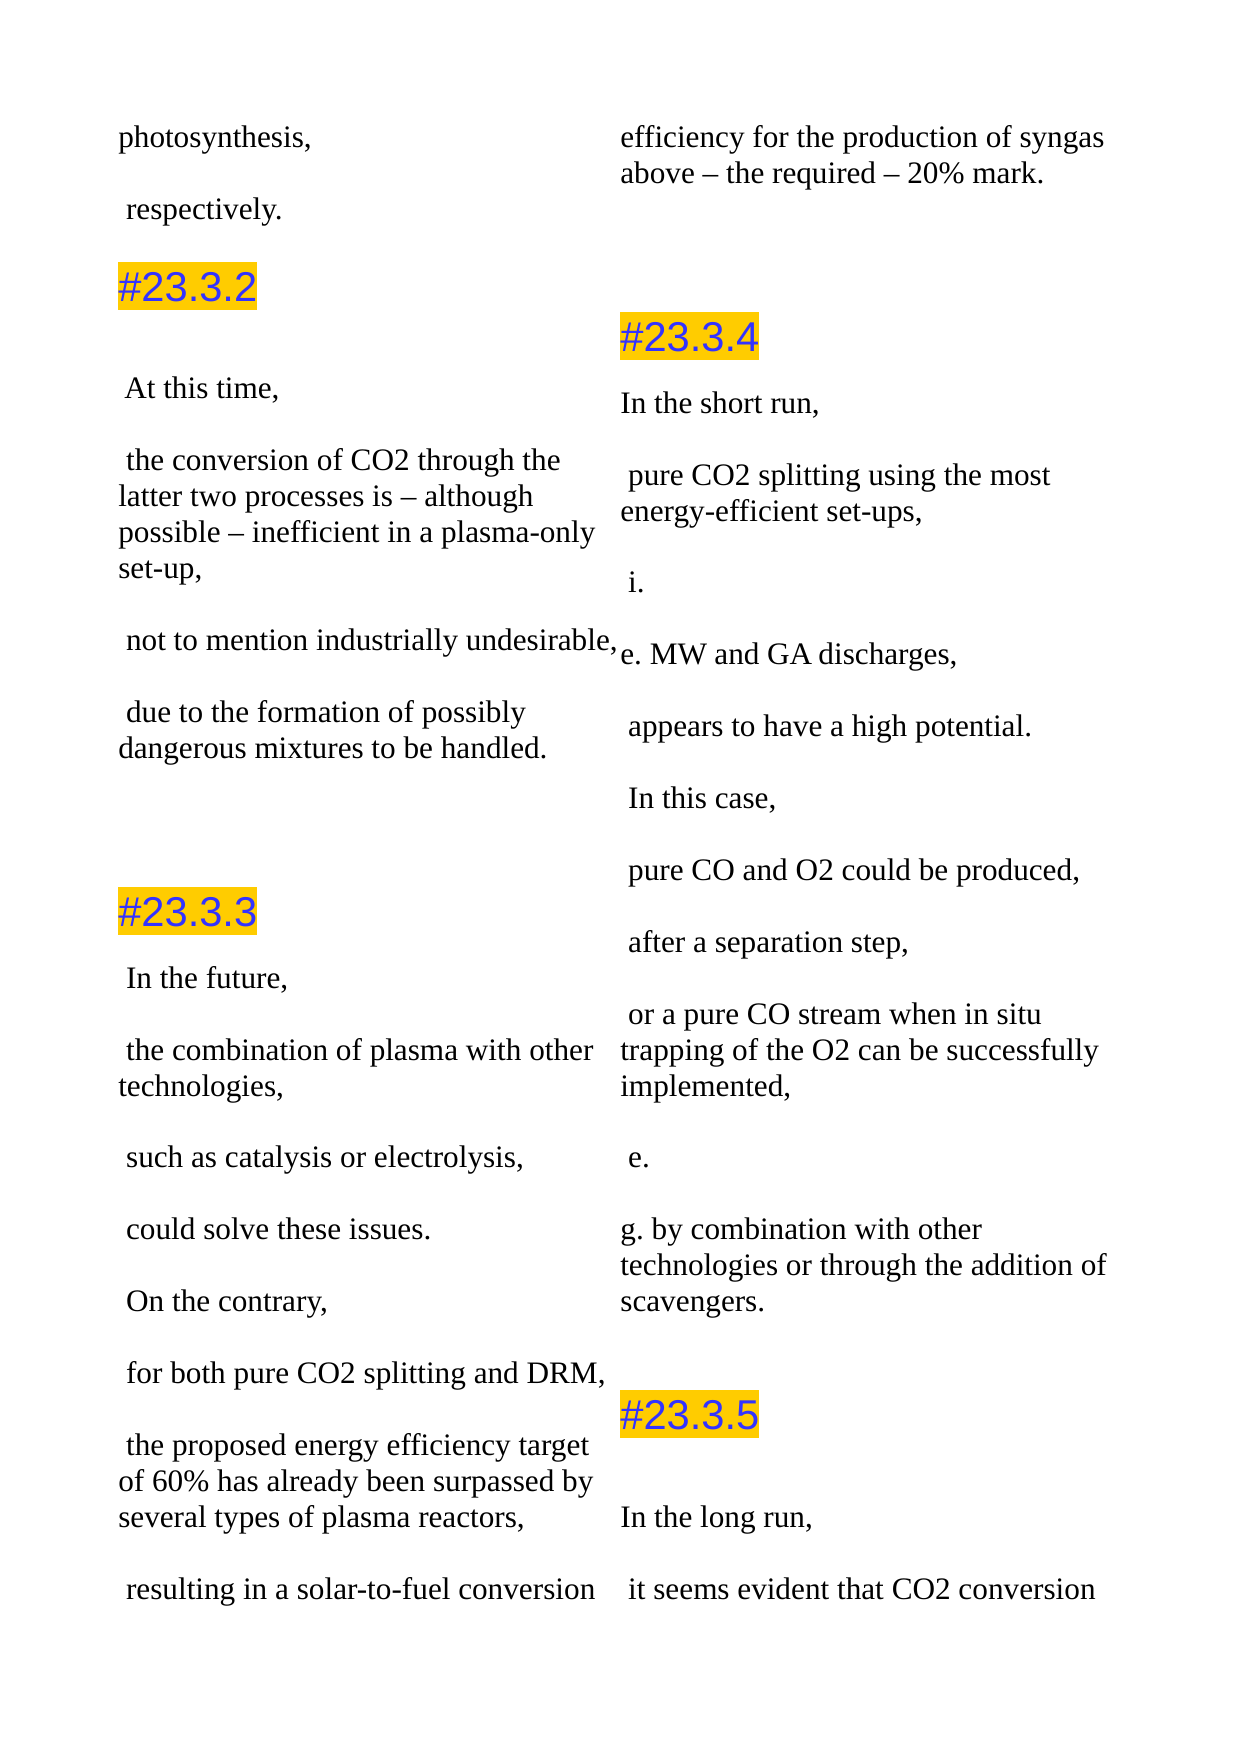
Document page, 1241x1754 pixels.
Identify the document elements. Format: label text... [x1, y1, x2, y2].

text not to mention industrially undesirable, [118, 621, 620, 657]
text g. by combination with other technologies or through the addition of scavengers. [620, 1211, 1122, 1318]
text it seems evident that CO2 conversion [620, 1570, 1122, 1606]
text #23.3.4 [620, 312, 1122, 360]
text #23.3.3 [118, 887, 620, 935]
text appears to have a high potential. [620, 707, 1122, 743]
text for both pure CO2 splitting and DRM, [118, 1354, 620, 1390]
text photosynthesis, [118, 118, 620, 154]
text In the future, [118, 959, 620, 995]
text due to the formation of possibly dangerous mixtures to be handled. [118, 693, 620, 765]
text #23.3.5 [620, 1390, 1122, 1438]
text respectively. [118, 190, 620, 226]
text such as catalysis or electrolysis, [118, 1139, 620, 1175]
text In the long run, [620, 1498, 1122, 1534]
text e. [620, 1139, 1122, 1175]
text could solve these issues. [118, 1211, 620, 1247]
text pure CO2 splitting using the most energy-efficient set-ups, [620, 456, 1122, 528]
text pure CO and O2 could be produced, [620, 851, 1122, 887]
text e. MW and GA discharges, [620, 636, 1122, 672]
text after a separation step, [620, 923, 1122, 959]
text the combination of plasma with other technologies, [118, 1031, 620, 1103]
text efficiency for the production of syngas above – the required – 20% mark. [620, 118, 1122, 190]
text the proposed energy efficiency target of 60% has already been surpassed by several types of plasma reactors, [118, 1426, 620, 1534]
text #23.3.2 [118, 262, 620, 310]
text In the short run, [620, 384, 1122, 420]
text the conversion of CO2 through the latter two processes is – although possible – inefficient in a plasma-only set-up, [118, 442, 620, 585]
text or a pure CO stream when in situ trapping of the O2 can be successfully implemented, [620, 995, 1122, 1103]
text resulting in a solar-to-fuel conversion [118, 1570, 620, 1606]
text At this time, [118, 370, 620, 406]
text In this case, [620, 779, 1122, 815]
text On the contrary, [118, 1282, 620, 1318]
text i. [620, 564, 1122, 600]
